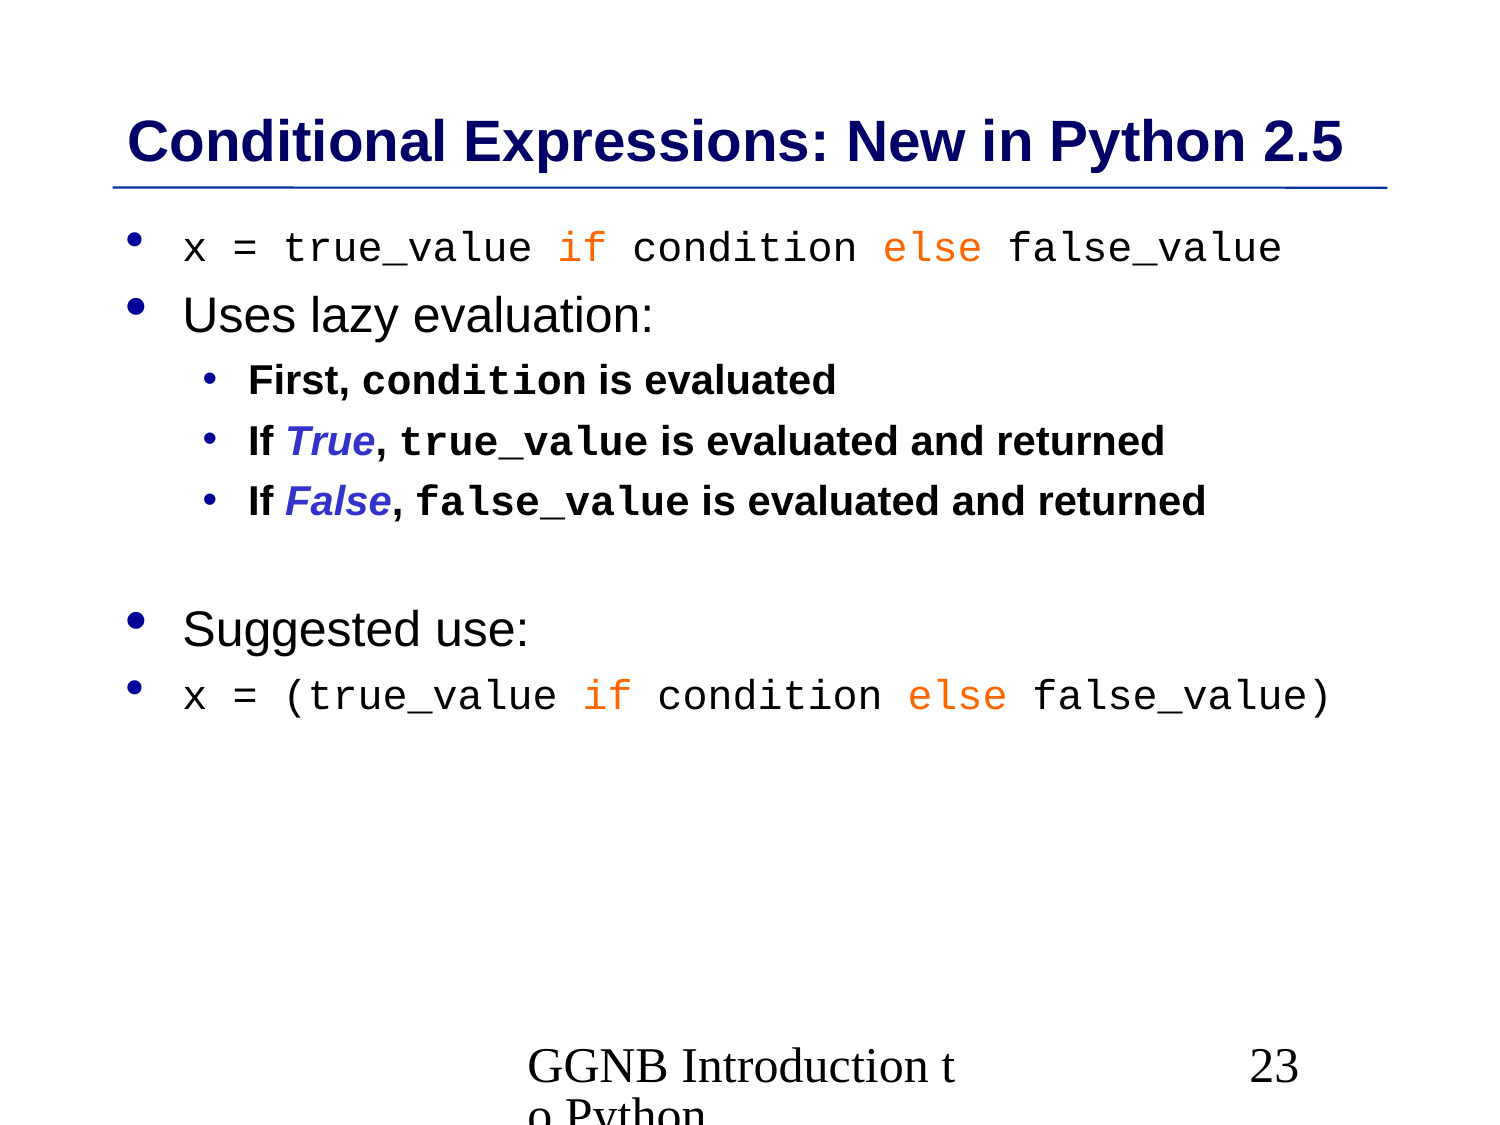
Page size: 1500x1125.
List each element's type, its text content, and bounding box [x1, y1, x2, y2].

list x = true_value if condition else false_value Uses lazy evaluation: First, condition is evaluated If True, true_value is evaluated and returned If False, false_value is evaluated and returned Suggested use: x = (true_value if condition else false_value) [112, 212, 1388, 963]
title Conditional Expressions: New in Python 2.5 [112, 95, 1388, 181]
